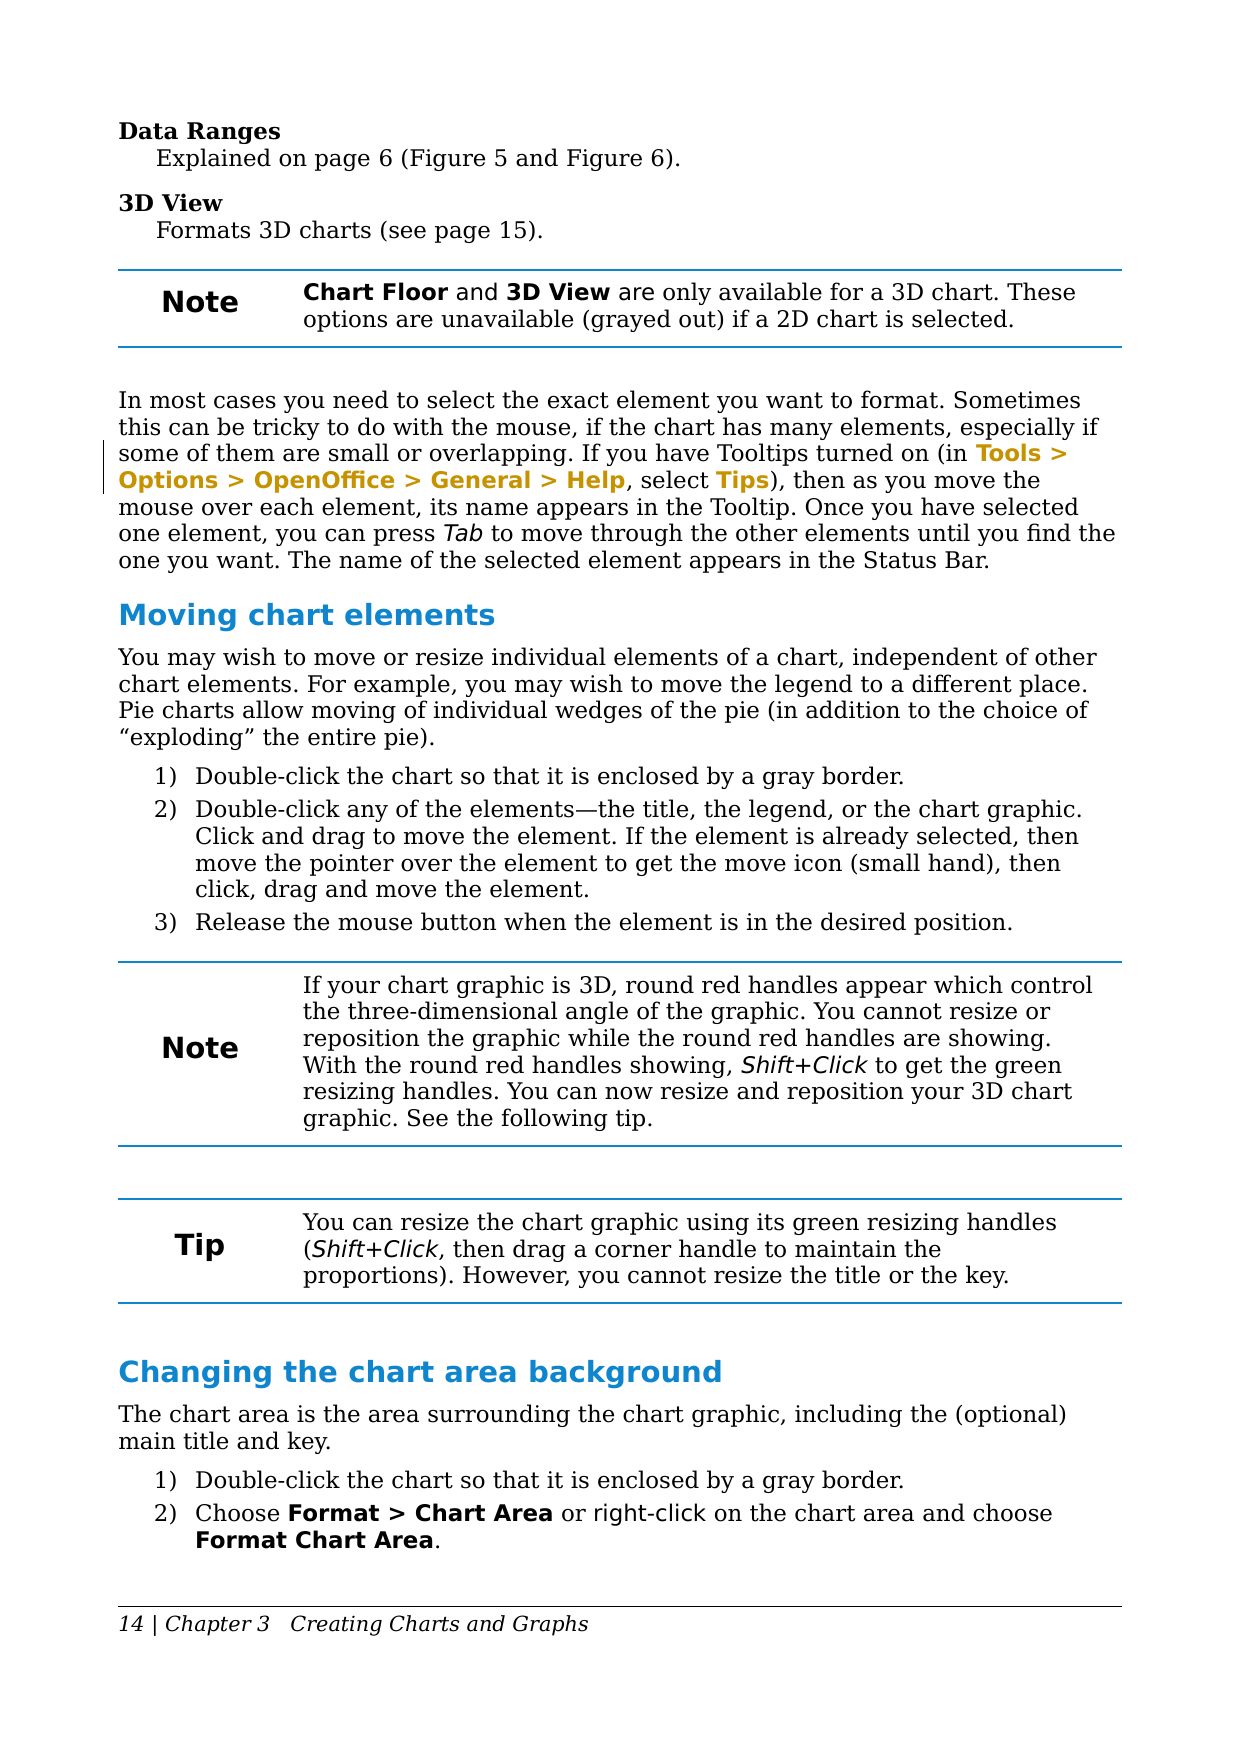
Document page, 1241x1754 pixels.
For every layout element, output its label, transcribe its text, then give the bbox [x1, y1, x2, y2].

table_header Note [118, 271, 281, 346]
table_header You can resize the chart graphic using its green resizing handles (Shift+Click, then drag a corner handle to maintain the proportions). However, you cannot resize the title or the key. [281, 1200, 1122, 1302]
table_header Note [118, 963, 281, 1145]
list Choose Format > Chart Area or right-click on the chart area and choose Format Chart Area. [177, 1500, 1122, 1554]
text Data Ranges [118, 118, 1122, 145]
subtitle Moving chart elements [118, 598, 1122, 632]
text Explained on page 6 (Figure 5 and Figure 6). [156, 145, 1122, 172]
text 3D View [118, 190, 1122, 217]
text The chart area is the area surrounding the chart graphic, including the (optional) main title and key. [118, 1402, 1122, 1455]
table_header Chart Floor and 3D View are only available for a 3D chart. These options are unavailable (grayed out) if a 2D chart is selected. [281, 271, 1122, 346]
table_header Tip [118, 1200, 281, 1302]
text Formats 3D charts (see page 15). [156, 217, 1122, 244]
list Double-click the chart so that it is enclosed by a gray border. [177, 763, 1122, 790]
text In most cases you need to select the exact element you want to format. Sometimes this can be tricky to do with the mouse, if the chart has many elements, especially if some of them are small or overlapping. If you have Tooltips turned on (in Tools > Options > OpenOffice > General > Help, select Tips), then as you move the mouse over each element, its name appears in the Tooltip. Once you have selected one element, you can press Tab to move through the other elements until you find the one you want. The name of the selected element appears in the Status Bar. [118, 387, 1122, 574]
table_header If your chart graphic is 3D, round red handles appear which control the three-dimensional angle of the graphic. You cannot resize or reposition the graphic while the round red handles are showing. With the round red handles showing, Shift+Click to get the green resizing handles. You can now resize and reposition your 3D chart graphic. See the following tip. [281, 963, 1122, 1145]
subtitle Changing the chart area background [118, 1355, 1122, 1389]
list Double-click the chart so that it is enclosed by a gray border. [177, 1467, 1122, 1494]
list Double-click any of the elements—the title, the legend, or the chart graphic. Click and drag to move the element. If the element is already selected, then move the pointer over the element to get the move icon (small hand), then click, drag and move the element. [177, 796, 1122, 903]
list Release the mouse button when the element is in the desired position. [177, 909, 1122, 936]
text You may wish to move or resize individual elements of a chart, independent of other chart elements. For example, you may wish to move the legend to a different place. Pie charts allow moving of individual wedges of the pie (in addition to the choice of “exploding” the entire pie). [118, 644, 1122, 751]
